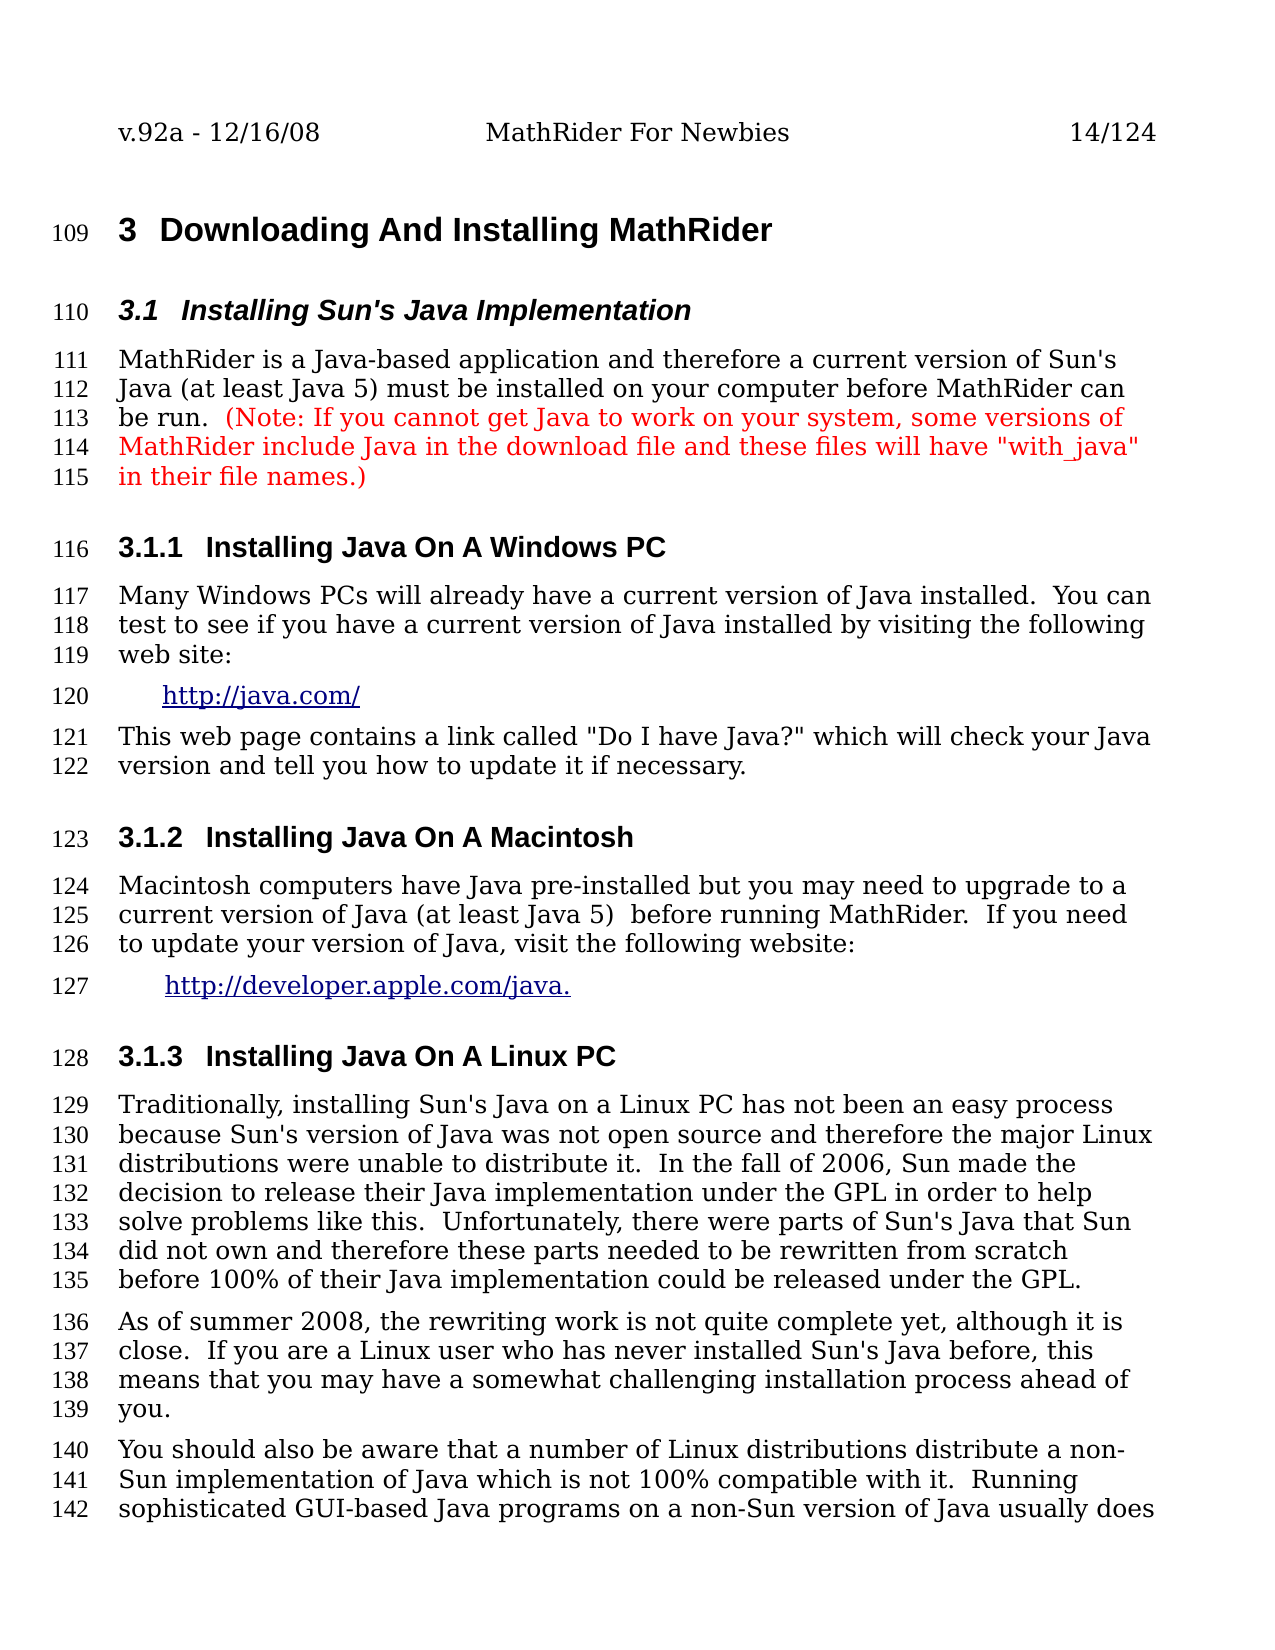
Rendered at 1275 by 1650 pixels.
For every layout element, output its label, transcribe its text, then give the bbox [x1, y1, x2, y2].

subtitle Installing Java On A Windows PC [118, 530, 1157, 563]
subtitle Installing Java On A Macintosh [118, 820, 1157, 853]
subtitle Downloading And Installing MathRider [118, 210, 1157, 248]
text http://developer.apple.com/java. [164, 971, 1157, 1000]
subtitle Installing Java On A Linux PC [118, 1039, 1157, 1073]
text Traditionally, installing Sun's Java on a Linux PC has not been an easy process because Sun's version of Java was not open source and therefore the major Linux distributions were unable to distribute it. In the fall of 2006, Sun made the decision to release their Java implementation under the GPL in order to help solve problems like this. Unfortunately, there were parts of Sun's Java that Sun did not own and therefore these parts needed to be rewritten from scratch before 100% of their Java implementation could be released under the GPL. [118, 1091, 1157, 1295]
text This web page contains a link called "Do I have Java?" which will check your Java version and tell you how to update it if necessary. [118, 722, 1157, 781]
text Macintosh computers have Java pre-installed but you may need to upgrade to a current version of Java (at least Java 5) before running MathRider. If you need to update your version of Java, visit the following website: [118, 871, 1157, 959]
text http://java.com/ [162, 681, 1157, 710]
text You should also be aware that a number of Linux distributions distribute a non-Sun implementation of Java which is not 100% compatible with it. Running sophisticated GUI-based Java programs on a non-Sun version of Java usually does [118, 1436, 1157, 1523]
text Many Windows PCs will already have a current version of Java installed. You can test to see if you have a current version of Java installed by visiting the following web site: [118, 581, 1157, 669]
subtitle Installing Sun's Java Implementation [118, 293, 1157, 327]
text As of summer 2008, the rewriting work is not quite complete yet, although it is close. If you are a Linux user who has never installed Sun's Java before, this means that you may have a somewhat challenging installation process ahead of you. [118, 1307, 1157, 1423]
text MathRider is a Java-based application and therefore a current version of Sun's Java (at least Java 5) must be installed on your computer before MathRider can be run. (Note: If you cannot get Java to work on your system, some versions of MathRider include Java in the download file and these files will have "with_java" in their file names.) [118, 345, 1157, 491]
